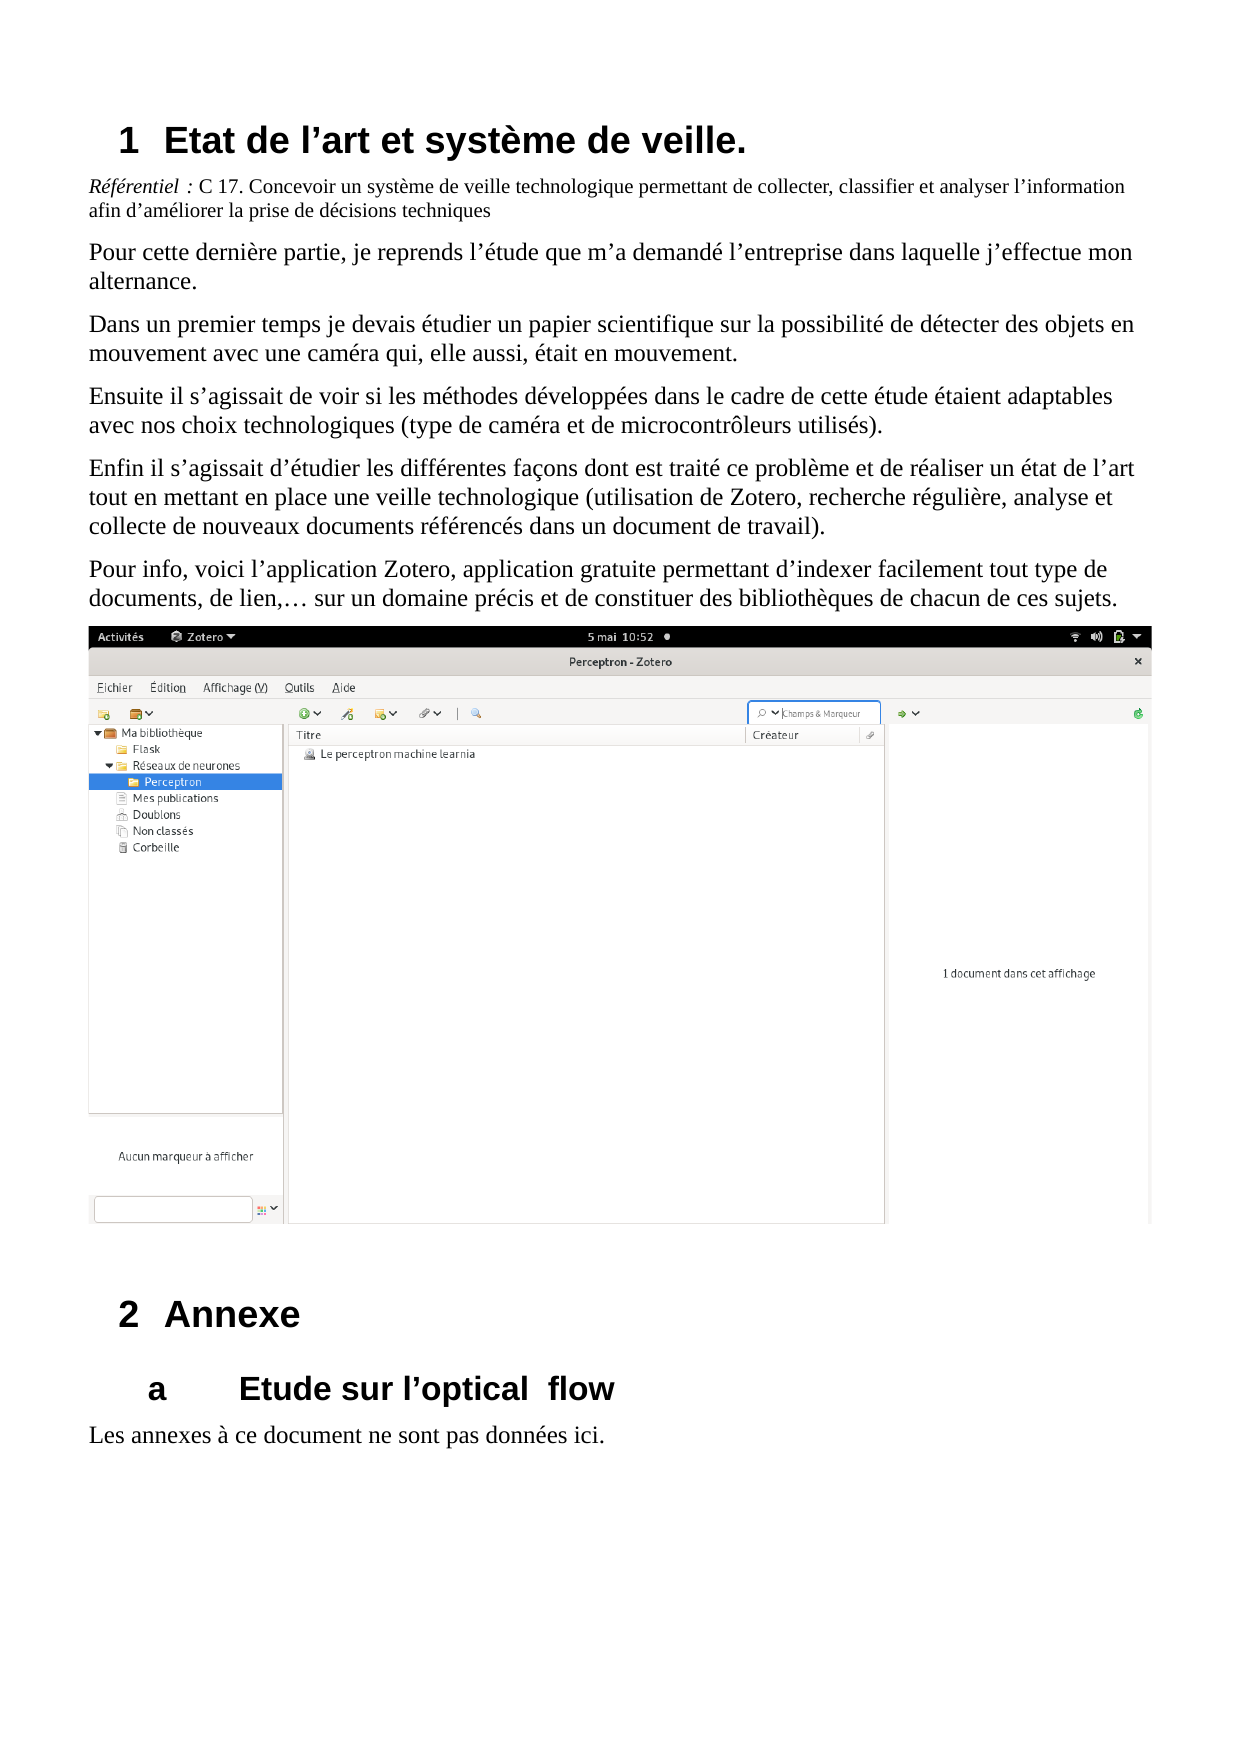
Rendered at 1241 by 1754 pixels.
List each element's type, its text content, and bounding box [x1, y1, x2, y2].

text Pour cette dernière partie, je reprends l’étude que m’a demandé l’entreprise dans laquelle j’effectue mon alternance. [88, 237, 1152, 294]
subtitle Etude sur l’optical flow [88, 1369, 1152, 1408]
subtitle Annexe [88, 1292, 1152, 1336]
text Enfin il s’agissait d’étudier les différentes façons dont est traité ce problème et de réaliser un état de l’art tout en mettant en place une veille technologique (utilisation de Zotero, recherche régulière, analyse et collecte de nouveaux documents référencés dans un document de travail). [88, 453, 1152, 539]
picture [88, 626, 1152, 1224]
text Les annexes à ce document ne sont pas données ici. [88, 1420, 1152, 1449]
text Référentiel : C 17. Concevoir un système de veille technologique permettant de collecter, classifier et analyser l’information afin d’améliorer la prise de décisions techniques [88, 174, 1152, 222]
text Pour info, voici l’application Zotero, application gratuite permettant d’indexer facilement tout type de documents, de lien,… sur un domaine précis et de constituer des bibliothèques de chacun de ces sujets. [88, 554, 1152, 612]
text Ensuite il s’agissait de voir si les méthodes développées dans le cadre de cette étude étaient adaptables avec nos choix technologiques (type de caméra et de microcontrôleurs utilisés). [88, 381, 1152, 439]
text Dans un premier temps je devais étudier un papier scientifique sur la possibilité de détecter des objets en mouvement avec une caméra qui, elle aussi, était en mouvement. [88, 309, 1152, 367]
subtitle Etat de l’art et système de veille. [88, 118, 1152, 162]
